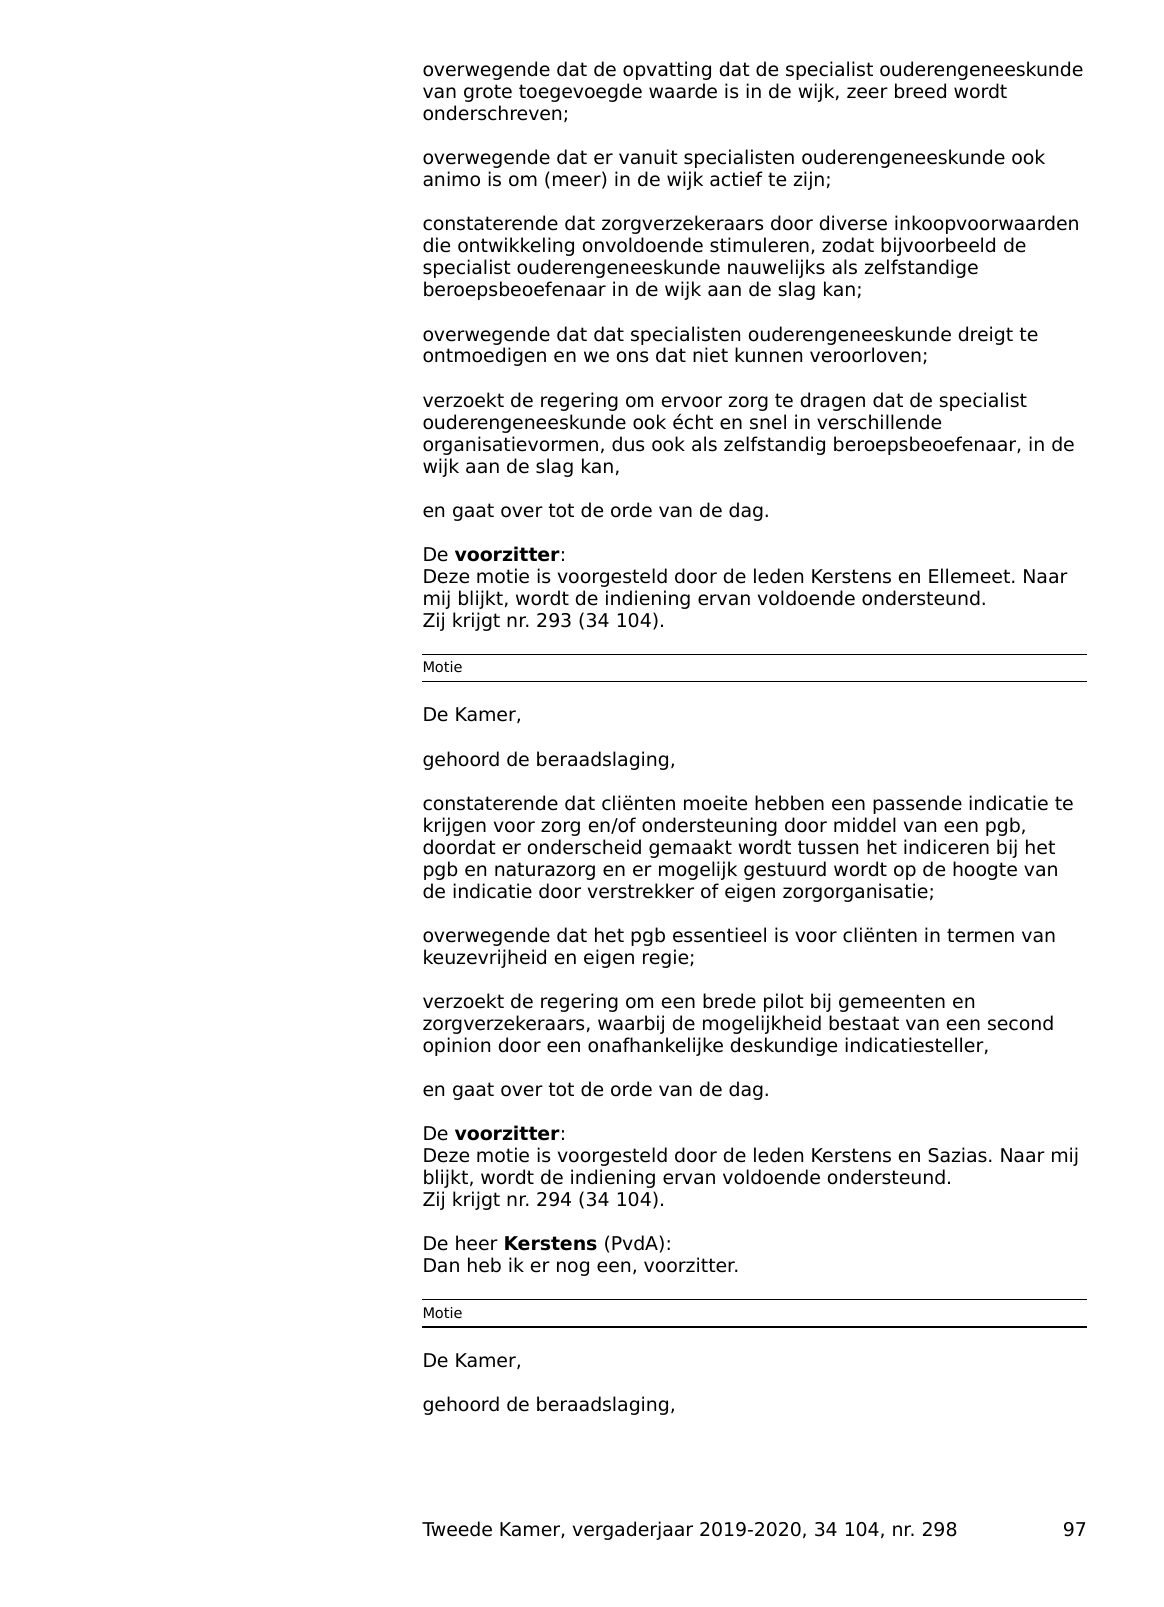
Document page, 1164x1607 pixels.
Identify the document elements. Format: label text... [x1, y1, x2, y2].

text overwegende dat er vanuit specialisten ouderengeneeskunde ook animo is om (meer) in de wijk actief te zijn; [422, 147, 1087, 191]
text en gaat over tot de orde van de dag. [422, 1079, 1087, 1101]
text De heer Kerstens (PvdA): [422, 1233, 1087, 1255]
text verzoekt de regering om ervoor zorg te dragen dat de specialist ouderengeneeskunde ook écht en snel in verschillende organisatievormen, dus ook als zelfstandig beroepsbeoefenaar, in de wijk aan de slag kan, [422, 389, 1087, 477]
text Zij krijgt nr. 294 (34 104). [422, 1189, 1087, 1211]
text gehoord de beraadslaging, [422, 748, 1087, 770]
table_header Motie [422, 1300, 1087, 1326]
text De voorzitter: [422, 544, 1087, 566]
text en gaat over tot de orde van de dag. [422, 500, 1087, 522]
text De Kamer, [422, 704, 1087, 726]
text constaterende dat zorgverzekeraars door diverse inkoopvoorwaarden die ontwikkeling onvoldoende stimuleren, zodat bijvoorbeeld de specialist ouderengeneeskunde nauwelijks als zelfstandige beroepsbeoefenaar in de wijk aan de slag kan; [422, 213, 1087, 301]
text Dan heb ik er nog een, voorzitter. [422, 1255, 1087, 1277]
text Deze motie is voorgesteld door de leden Kerstens en Sazias. Naar mij blijkt, wordt de indiening ervan voldoende ondersteund. [422, 1145, 1087, 1189]
text overwegende dat de opvatting dat de specialist ouderengeneeskunde van grote toegevoegde waarde is in de wijk, zeer breed wordt onderschreven; [422, 59, 1087, 125]
table_header Motie [422, 655, 1087, 681]
text De voorzitter: [422, 1123, 1087, 1145]
text verzoekt de regering om een brede pilot bij gemeenten en zorgverzekeraars, waarbij de mogelijkheid bestaat van een second opinion door een onafhankelijke deskundige indicatiesteller, [422, 991, 1087, 1057]
text Deze motie is voorgesteld door de leden Kerstens en Ellemeet. Naar mij blijkt, wordt de indiening ervan voldoende ondersteund. [422, 566, 1087, 610]
text gehoord de beraadslaging, [422, 1394, 1087, 1416]
text overwegende dat het pgb essentieel is voor cliënten in termen van keuzevrijheid en eigen regie; [422, 925, 1087, 969]
text overwegende dat dat specialisten ouderengeneeskunde dreigt te ontmoedigen en we ons dat niet kunnen veroorloven; [422, 323, 1087, 367]
text constaterende dat cliënten moeite hebben een passende indicatie te krijgen voor zorg en/of ondersteuning door middel van een pgb, doordat er onderscheid gemaakt wordt tussen het indiceren bij het pgb en naturazorg en er mogelijk gestuurd wordt op de hoogte van de indicatie door verstrekker of eigen zorgorganisatie; [422, 793, 1087, 902]
text Zij krijgt nr. 293 (34 104). [422, 610, 1087, 632]
text De Kamer, [422, 1350, 1087, 1372]
